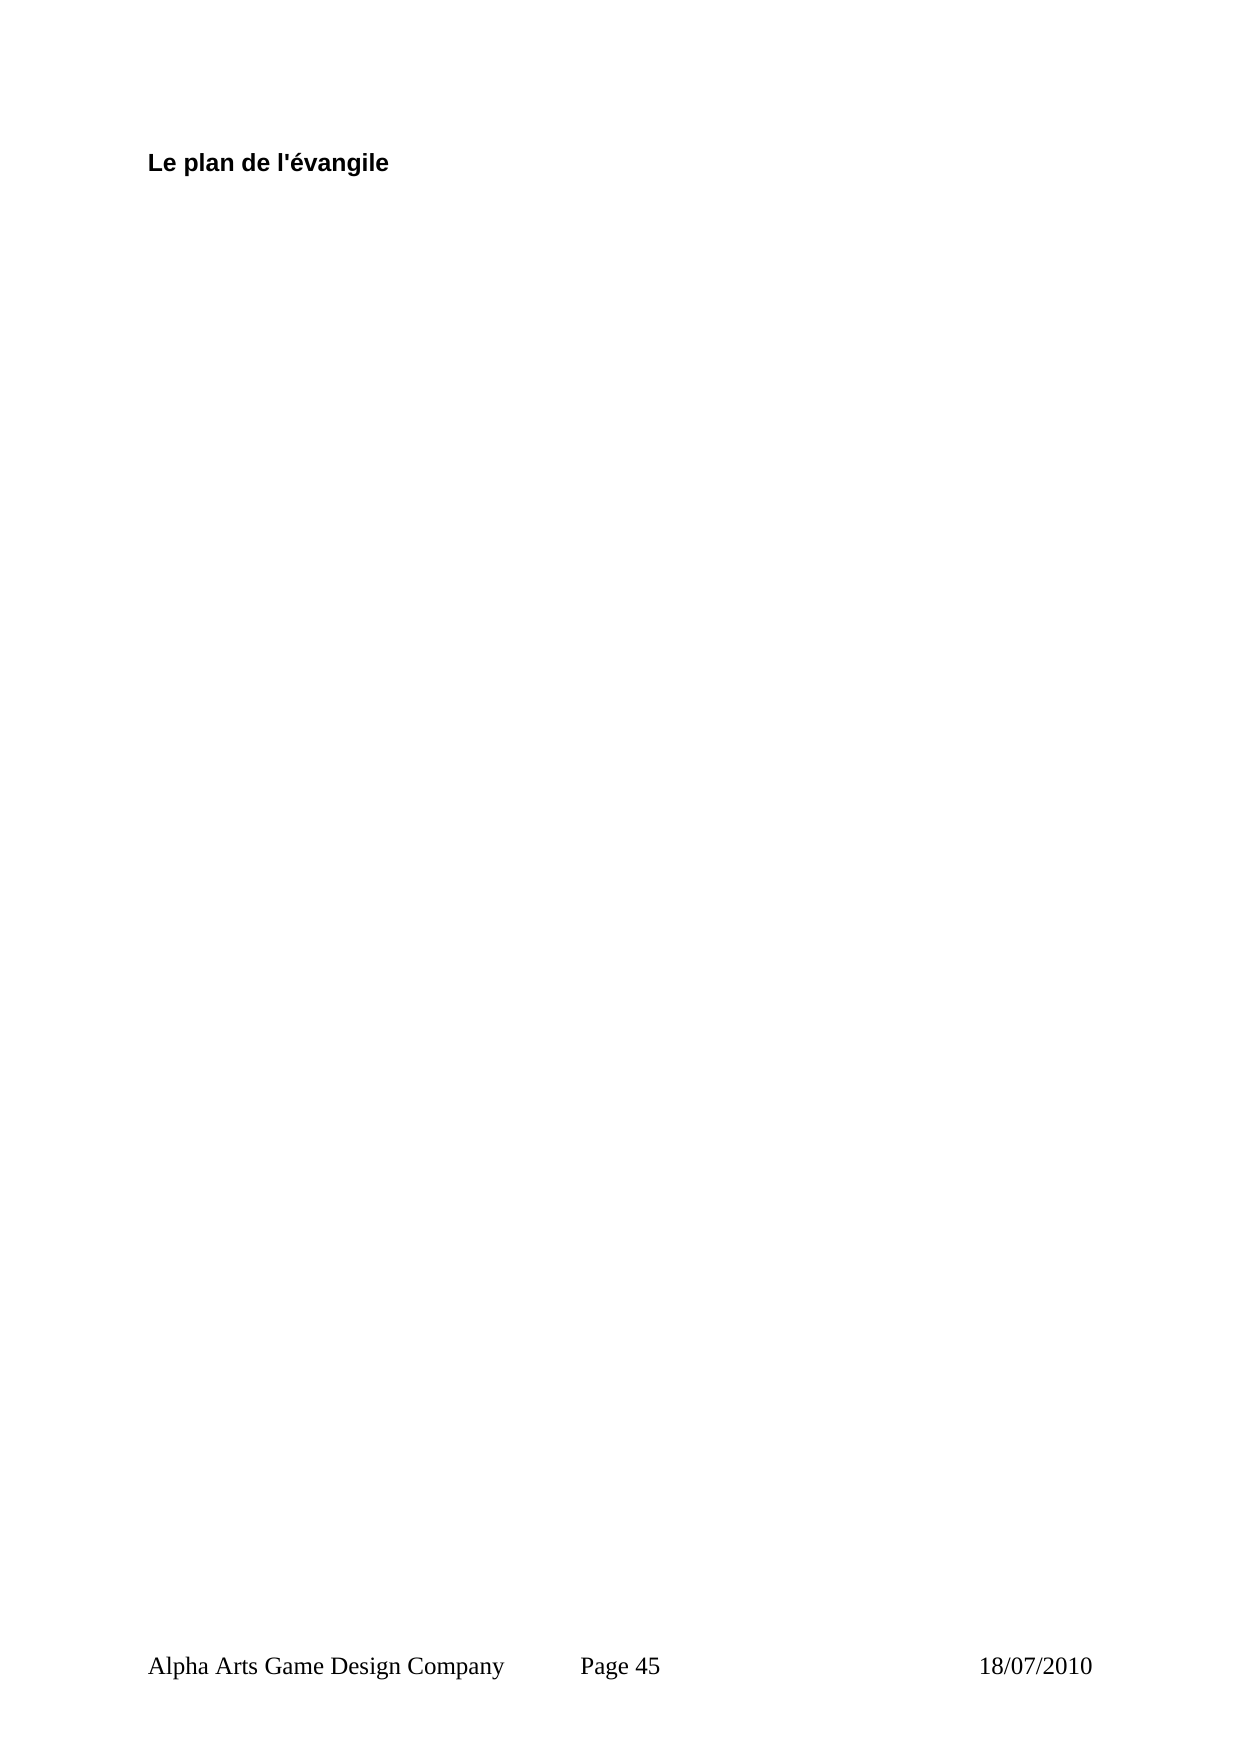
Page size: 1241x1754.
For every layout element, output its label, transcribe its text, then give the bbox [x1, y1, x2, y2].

subtitle Le plan de l'évangile [148, 148, 1092, 176]
